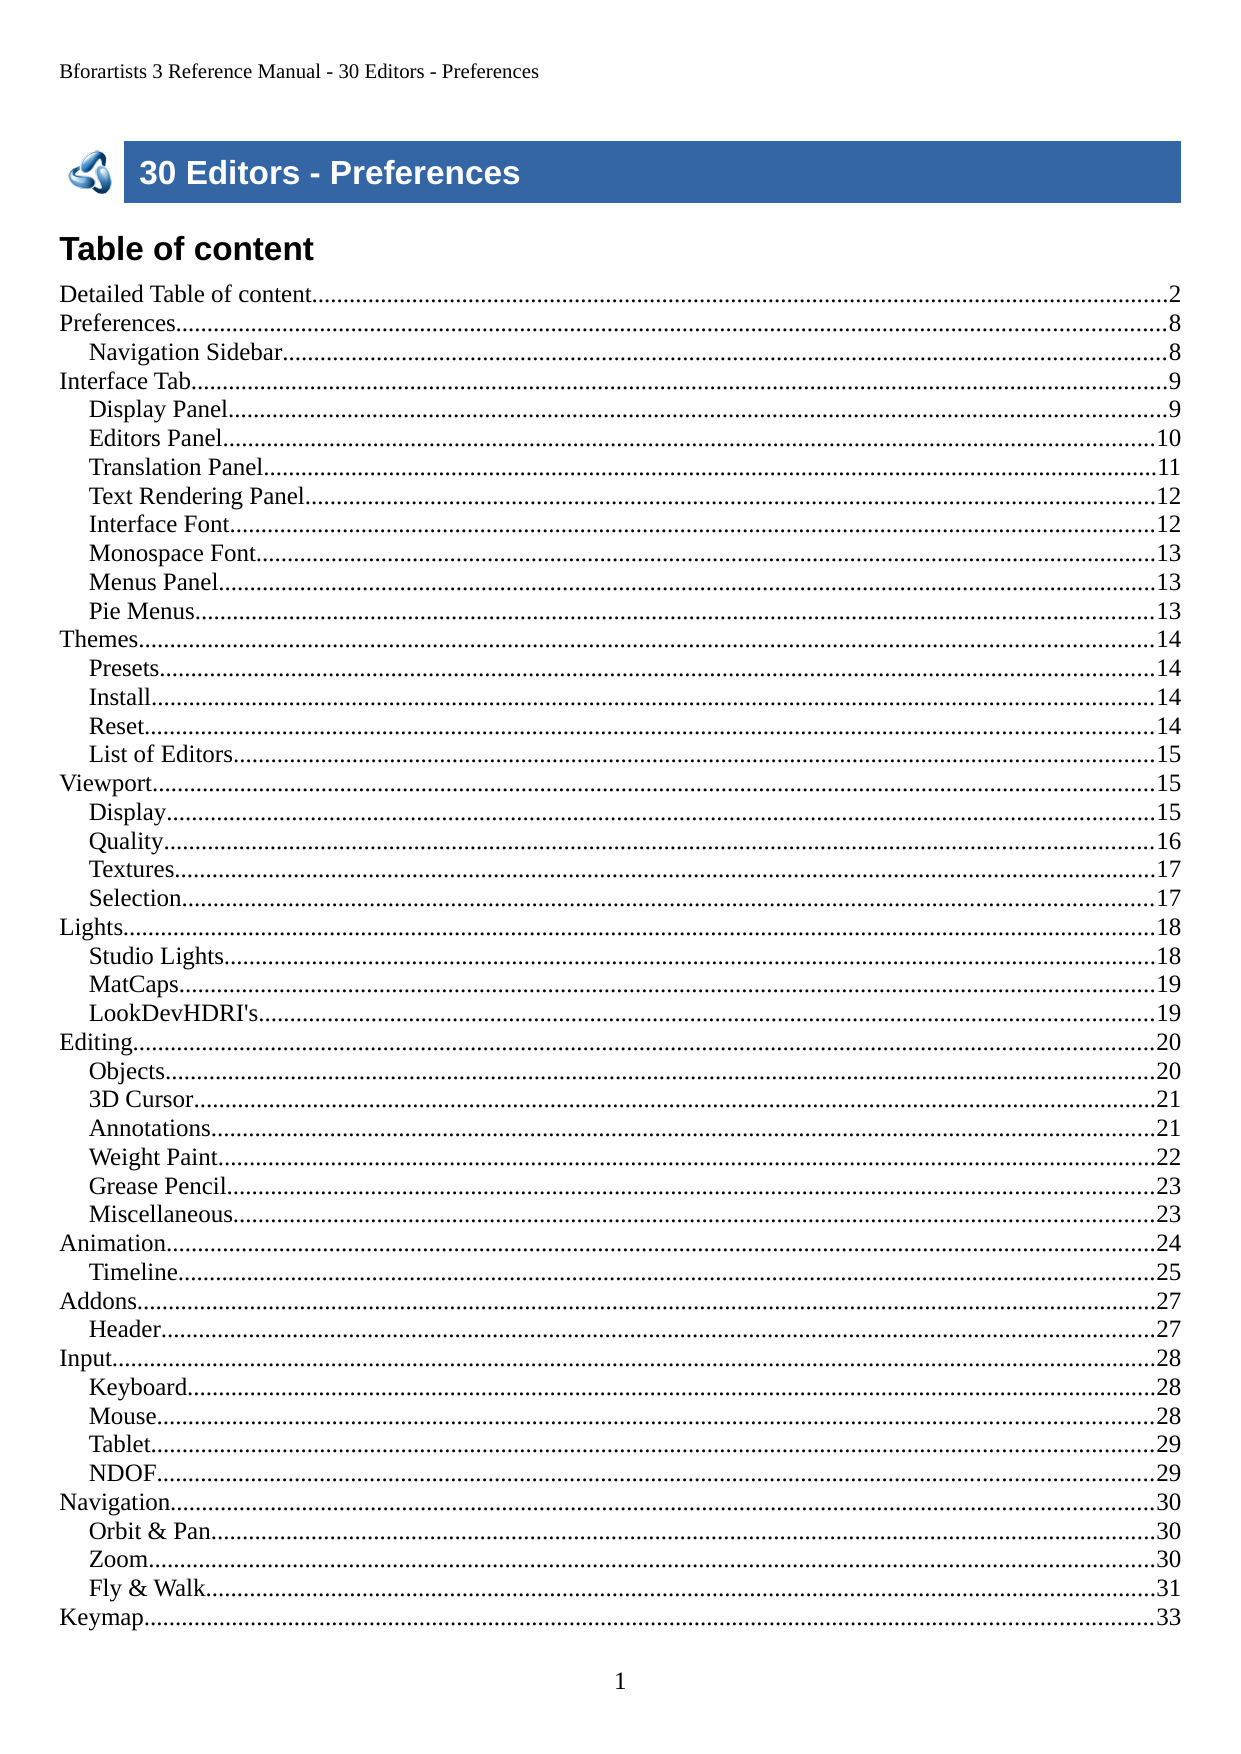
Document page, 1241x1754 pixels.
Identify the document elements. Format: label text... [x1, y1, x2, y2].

text Install 14 [88, 682, 1181, 711]
text Editing 20 [59, 1027, 1181, 1056]
text NDOF 29 [88, 1458, 1181, 1487]
text Animation 24 [59, 1228, 1181, 1257]
text Viewport 15 [59, 768, 1181, 797]
text Zoom 30 [88, 1544, 1181, 1573]
text Translation Panel 11 [88, 452, 1181, 481]
text List of Editors 15 [88, 739, 1181, 768]
text Textures 17 [88, 854, 1181, 883]
text Tablet 29 [88, 1429, 1181, 1458]
table_header [59, 141, 124, 203]
text Addons 27 [59, 1286, 1181, 1314]
text Presets 14 [88, 653, 1181, 682]
text Reset 14 [88, 711, 1181, 739]
table_header 30 Editors - Preferences [124, 141, 1181, 203]
text Menus Panel 13 [88, 567, 1181, 596]
text Monospace Font 13 [88, 538, 1181, 567]
text Pie Menus 13 [88, 596, 1181, 624]
text LookDevHDRI's 19 [88, 998, 1181, 1027]
text Timeline 25 [88, 1257, 1181, 1286]
text Preferences 8 [59, 308, 1181, 337]
text Mouse 28 [88, 1401, 1181, 1429]
text Fly & Walk 31 [88, 1573, 1181, 1602]
subtitle Table of content [59, 228, 1181, 267]
text Detailed Table of content 2 [59, 279, 1181, 308]
text Grease Pencil 23 [88, 1171, 1181, 1199]
text Lights 18 [59, 912, 1181, 941]
text Annotations 21 [88, 1113, 1181, 1142]
text Quality 16 [88, 826, 1181, 854]
text Keyboard 28 [88, 1372, 1181, 1401]
text Orbit & Pan 30 [88, 1516, 1181, 1544]
picture [65, 147, 114, 197]
text Input 28 [59, 1343, 1181, 1372]
text Editors Panel 10 [88, 423, 1181, 452]
text Miscellaneous 23 [88, 1199, 1181, 1228]
text Objects 20 [88, 1056, 1181, 1084]
text Themes 14 [59, 624, 1181, 653]
text Display 15 [88, 797, 1181, 826]
text Weight Paint 22 [88, 1142, 1181, 1171]
text Navigation Sidebar 8 [88, 337, 1181, 366]
text Navigation 30 [59, 1487, 1181, 1516]
text Interface Font 12 [88, 509, 1181, 538]
text Selection 17 [88, 883, 1181, 912]
text Text Rendering Panel 12 [88, 481, 1181, 509]
text Keymap 33 [59, 1602, 1181, 1631]
text Display Panel 9 [88, 394, 1181, 423]
text Studio Lights 18 [88, 941, 1181, 969]
text Header 27 [88, 1314, 1181, 1343]
text MatCaps 19 [88, 969, 1181, 998]
text Interface Tab 9 [59, 366, 1181, 394]
text 3D Cursor 21 [88, 1084, 1181, 1113]
